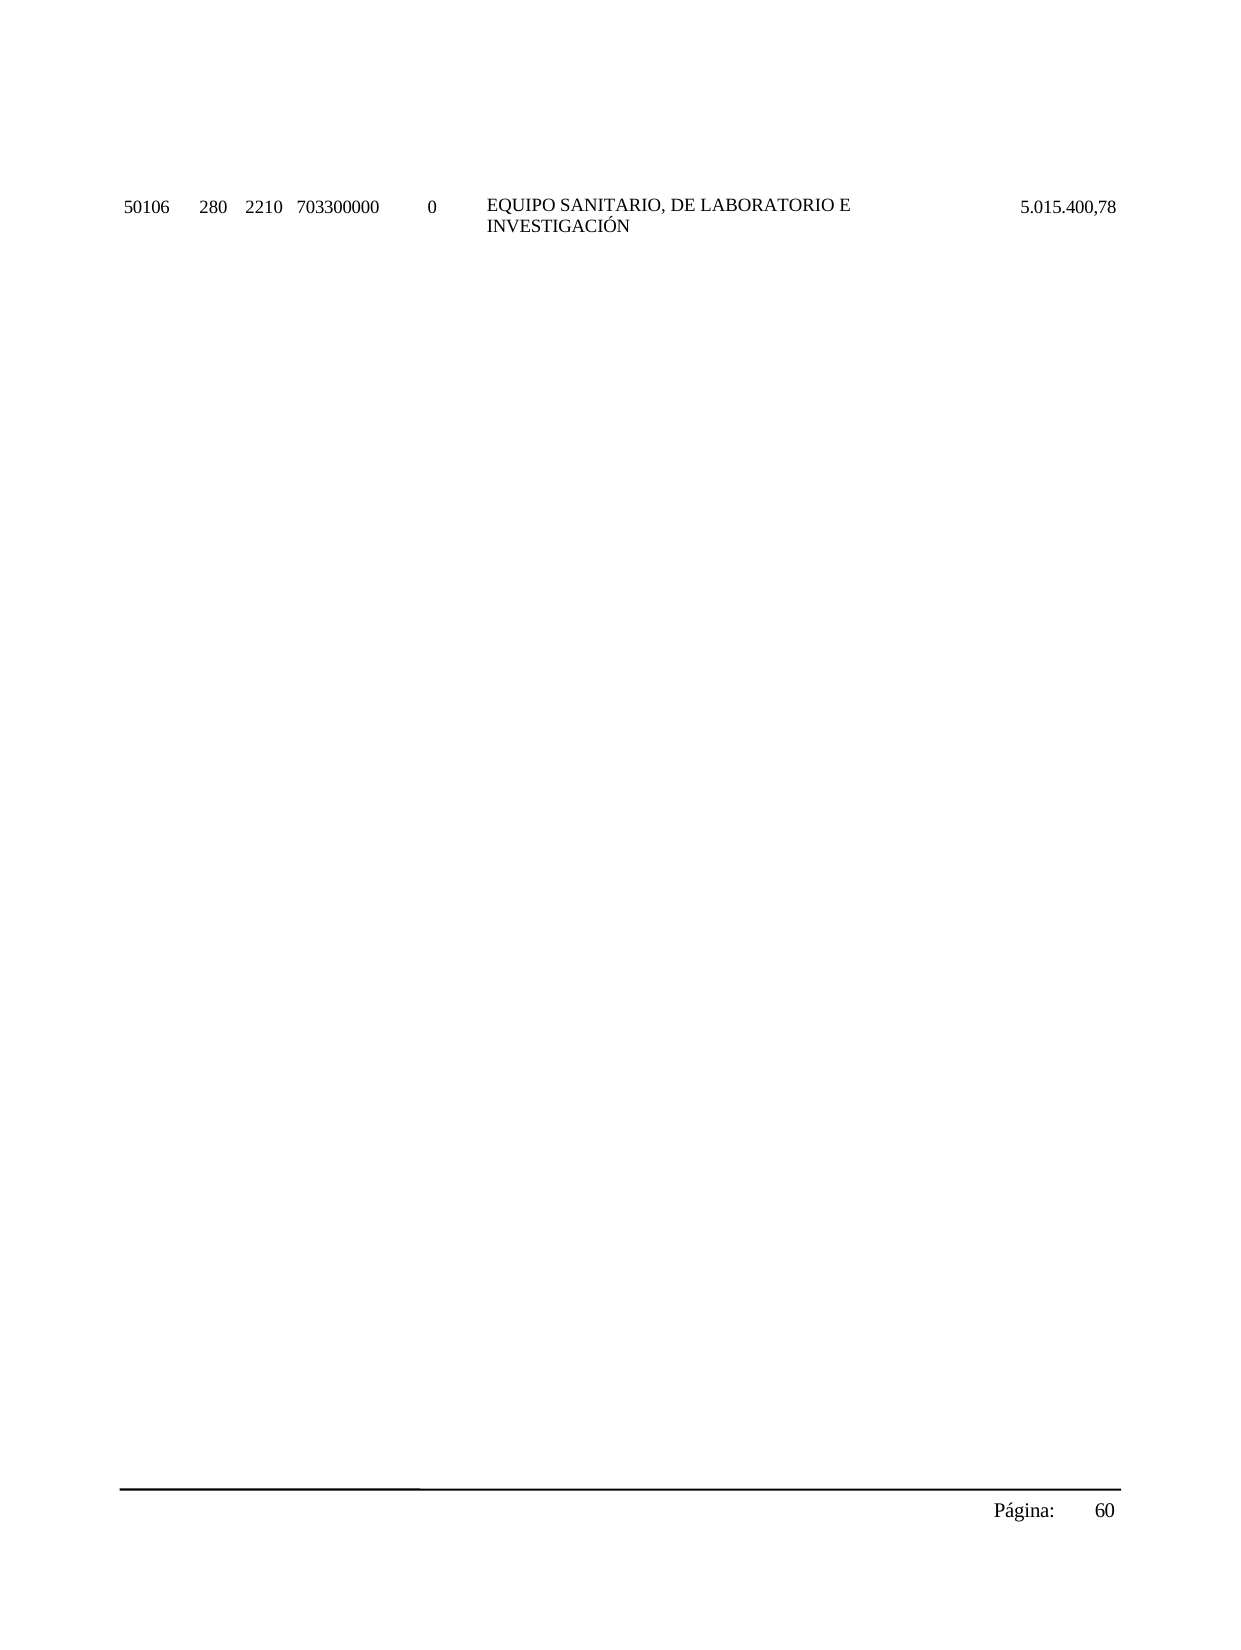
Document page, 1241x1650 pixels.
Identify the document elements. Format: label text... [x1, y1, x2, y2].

table_cell 5.015.400,78 [914, 190, 1120, 238]
table_cell 0 [404, 190, 462, 238]
table_cell 280 2210 703300000 [185, 190, 404, 238]
table_cell 50106 [118, 190, 184, 238]
table_cell EQUIPO SANITARIO, DE LABORATORIO E INVESTIGACIÓN [462, 190, 914, 238]
